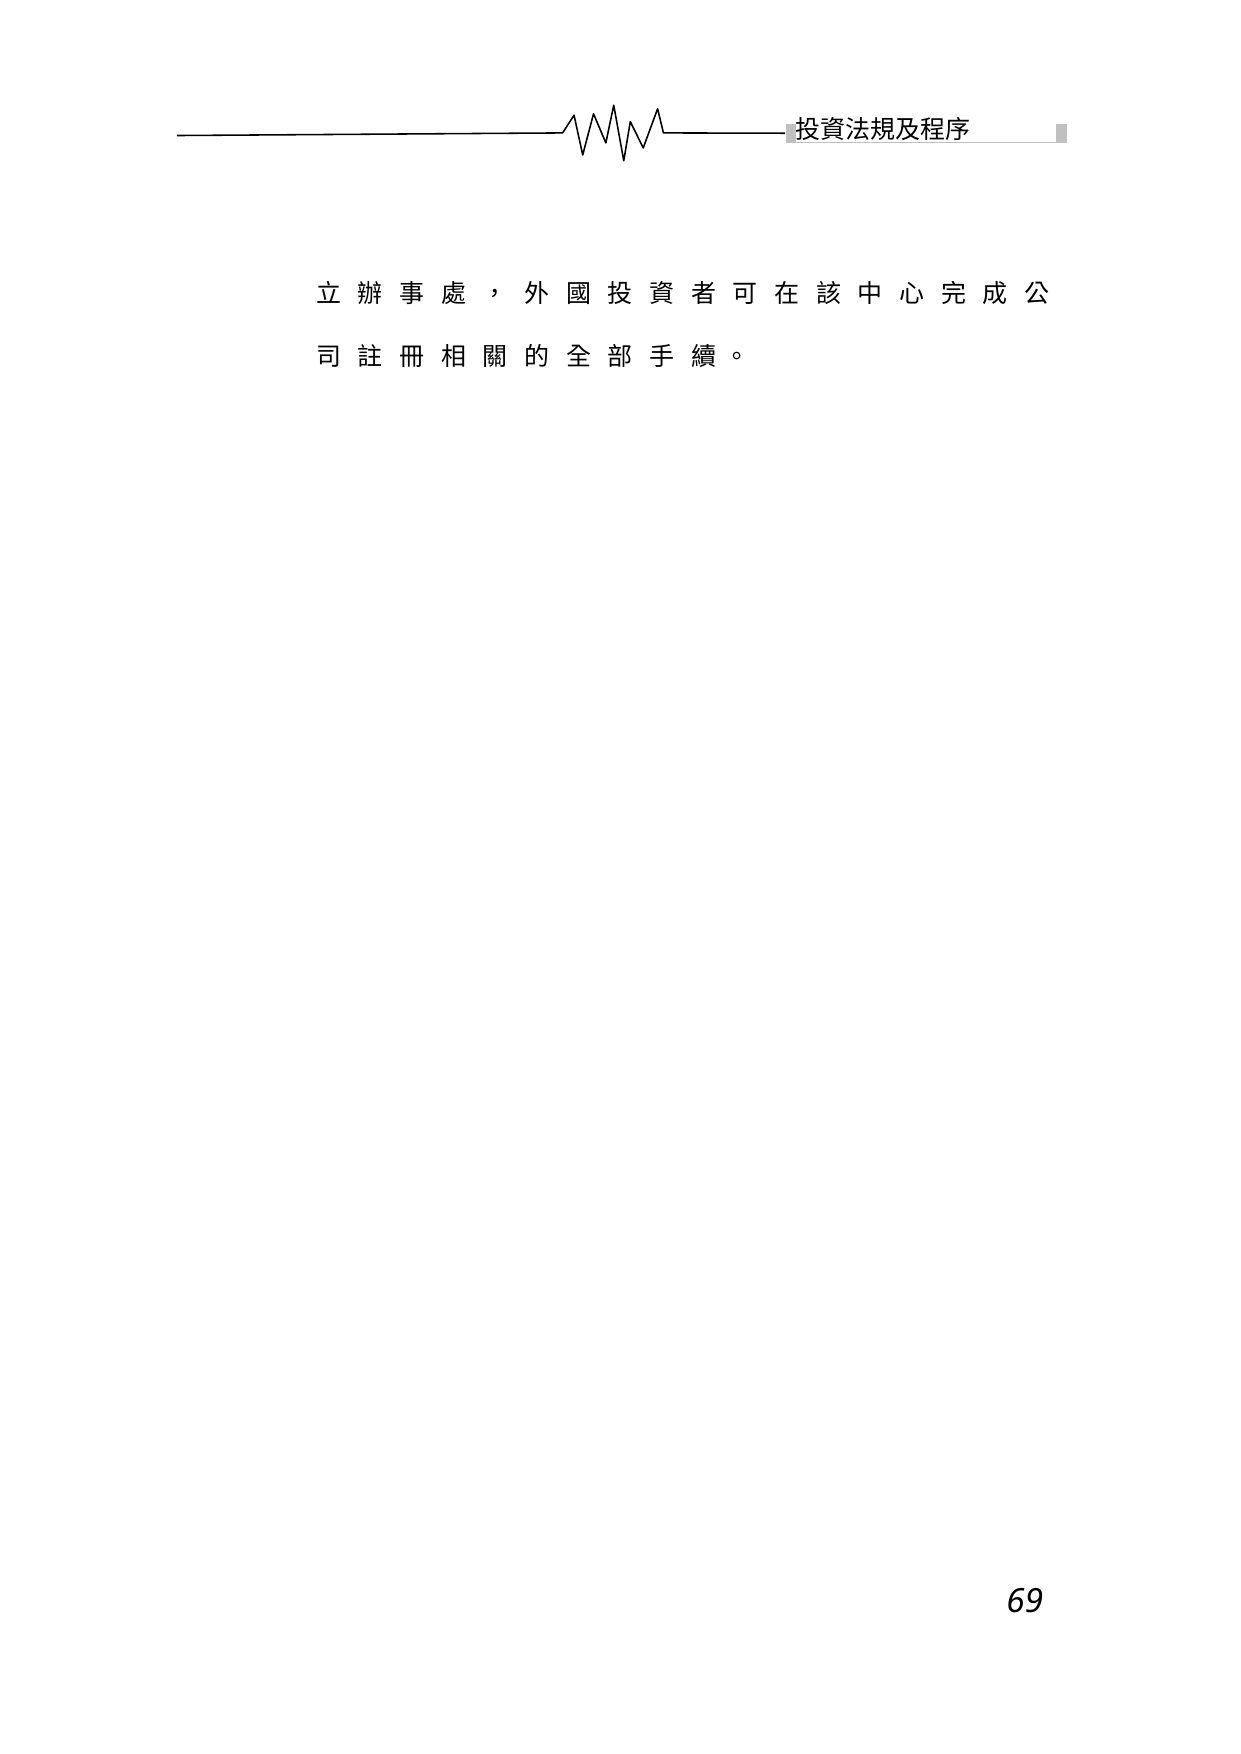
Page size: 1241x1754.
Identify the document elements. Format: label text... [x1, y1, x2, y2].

text 立辦事處，外國投資者可在該中心完成公司註冊相關的全部手續。 [281, 250, 1058, 375]
